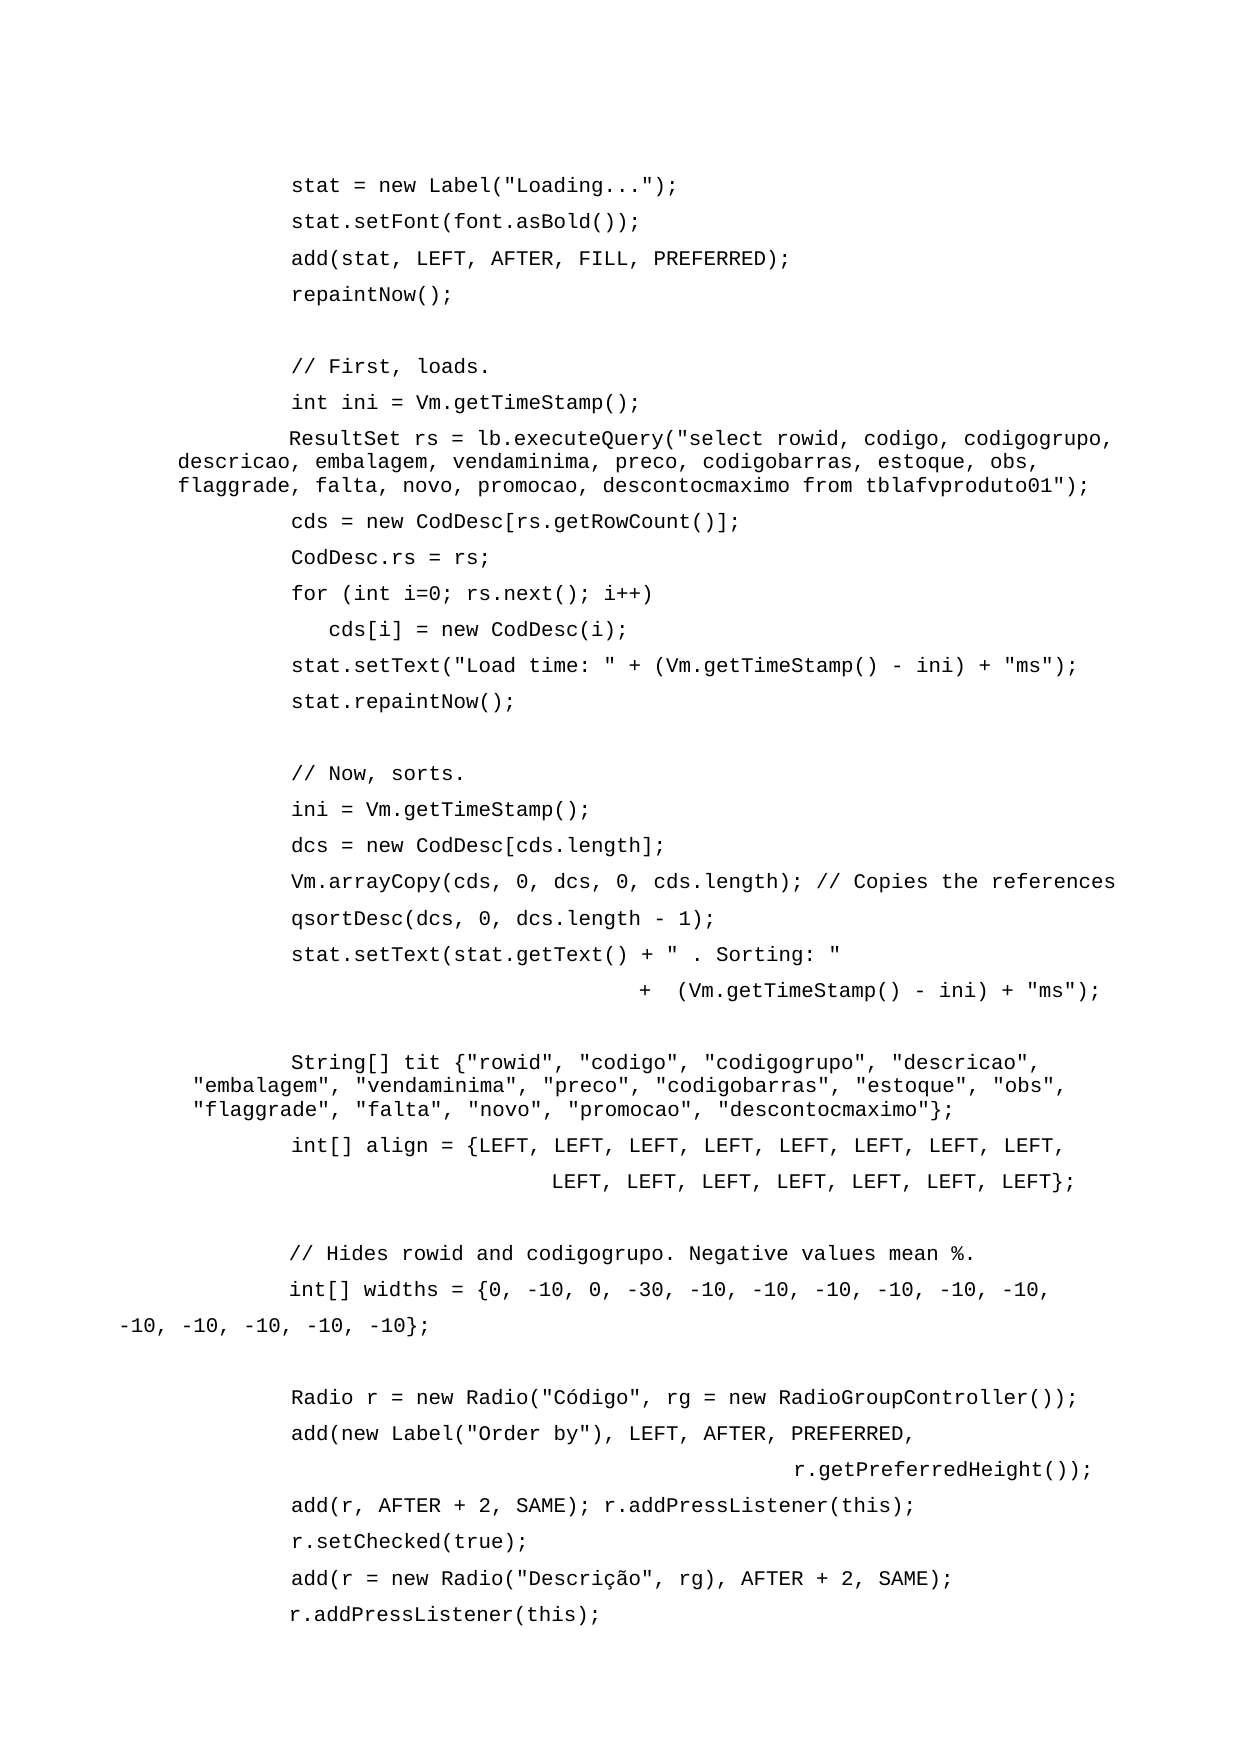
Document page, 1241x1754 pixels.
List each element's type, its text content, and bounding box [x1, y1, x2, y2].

list CodDesc.rs = rs; [177, 547, 1122, 571]
list stat = new Label("Loading..."); [177, 176, 1122, 199]
list int[] align = {LEFT, LEFT, LEFT, LEFT, LEFT, LEFT, LEFT, LEFT, [177, 1135, 1122, 1159]
list + (Vm.getTimeStamp() - ini) + "ms"); [177, 980, 1122, 1003]
list Radio r = new Radio("Código", rg = new RadioGroupController()); [177, 1387, 1122, 1411]
list stat.setText("Load time: " + (Vm.getTimeStamp() - ini) + "ms"); [177, 655, 1122, 679]
list -10, -10, -10, -10, -10}; [118, 1315, 1122, 1339]
list ResultSet rs = lb.executeQuery("select rowid, codigo, codigogrupo, descricao, embalagem, vendaminima, preco, codigobarras, estoque, obs, flaggrade, falta, novo, promocao, descontocmaximo from tblafvproduto01"); [177, 428, 1122, 499]
list r.addPressListener(this); [177, 1604, 1122, 1627]
list repaintNow(); [177, 284, 1122, 307]
list r.getPreferredHeight()); [177, 1459, 1122, 1483]
list int ini = Vm.getTimeStamp(); [177, 392, 1122, 415]
list for (int i=0; rs.next(); i++) [177, 583, 1122, 607]
list // Hides rowid and codigogrupo. Negative values mean %. [177, 1243, 1122, 1267]
list add(r, AFTER + 2, SAME); r.addPressListener(this); [177, 1496, 1122, 1519]
list cds[i] = new CodDesc(i); [177, 619, 1122, 643]
list add(stat, LEFT, AFTER, FILL, PREFERRED); [177, 248, 1122, 271]
list String[] tit {"rowid", "codigo", "codigogrupo", "descricao", "embalagem", "vendaminima", "preco", "codigobarras", "estoque", "obs", "flaggrade", "falta", "novo", "promocao", "descontocmaximo"}; [118, 1052, 1122, 1123]
list // Now, sorts. [177, 763, 1122, 787]
list qsortDesc(dcs, 0, dcs.length - 1); [177, 908, 1122, 931]
list stat.repaintNow(); [177, 691, 1122, 715]
list // First, loads. [177, 356, 1122, 379]
list Vm.arrayCopy(cds, 0, dcs, 0, cds.length); // Copies the references [177, 872, 1122, 895]
list stat.setFont(font.asBold()); [177, 212, 1122, 235]
list cds = new CodDesc[rs.getRowCount()]; [177, 511, 1122, 535]
list dcs = new CodDesc[cds.length]; [177, 836, 1122, 859]
list add(r = new Radio("Descrição", rg), AFTER + 2, SAME); [177, 1568, 1122, 1591]
list LEFT, LEFT, LEFT, LEFT, LEFT, LEFT, LEFT}; [118, 1171, 1122, 1195]
list stat.setText(stat.getText() + " . Sorting: " [177, 944, 1122, 967]
list add(new Label("Order by"), LEFT, AFTER, PREFERRED, [177, 1423, 1122, 1447]
list int[] widths = {0, -10, 0, -30, -10, -10, -10, -10, -10, -10, [177, 1279, 1122, 1303]
list ini = Vm.getTimeStamp(); [177, 799, 1122, 823]
list r.setChecked(true); [177, 1532, 1122, 1555]
